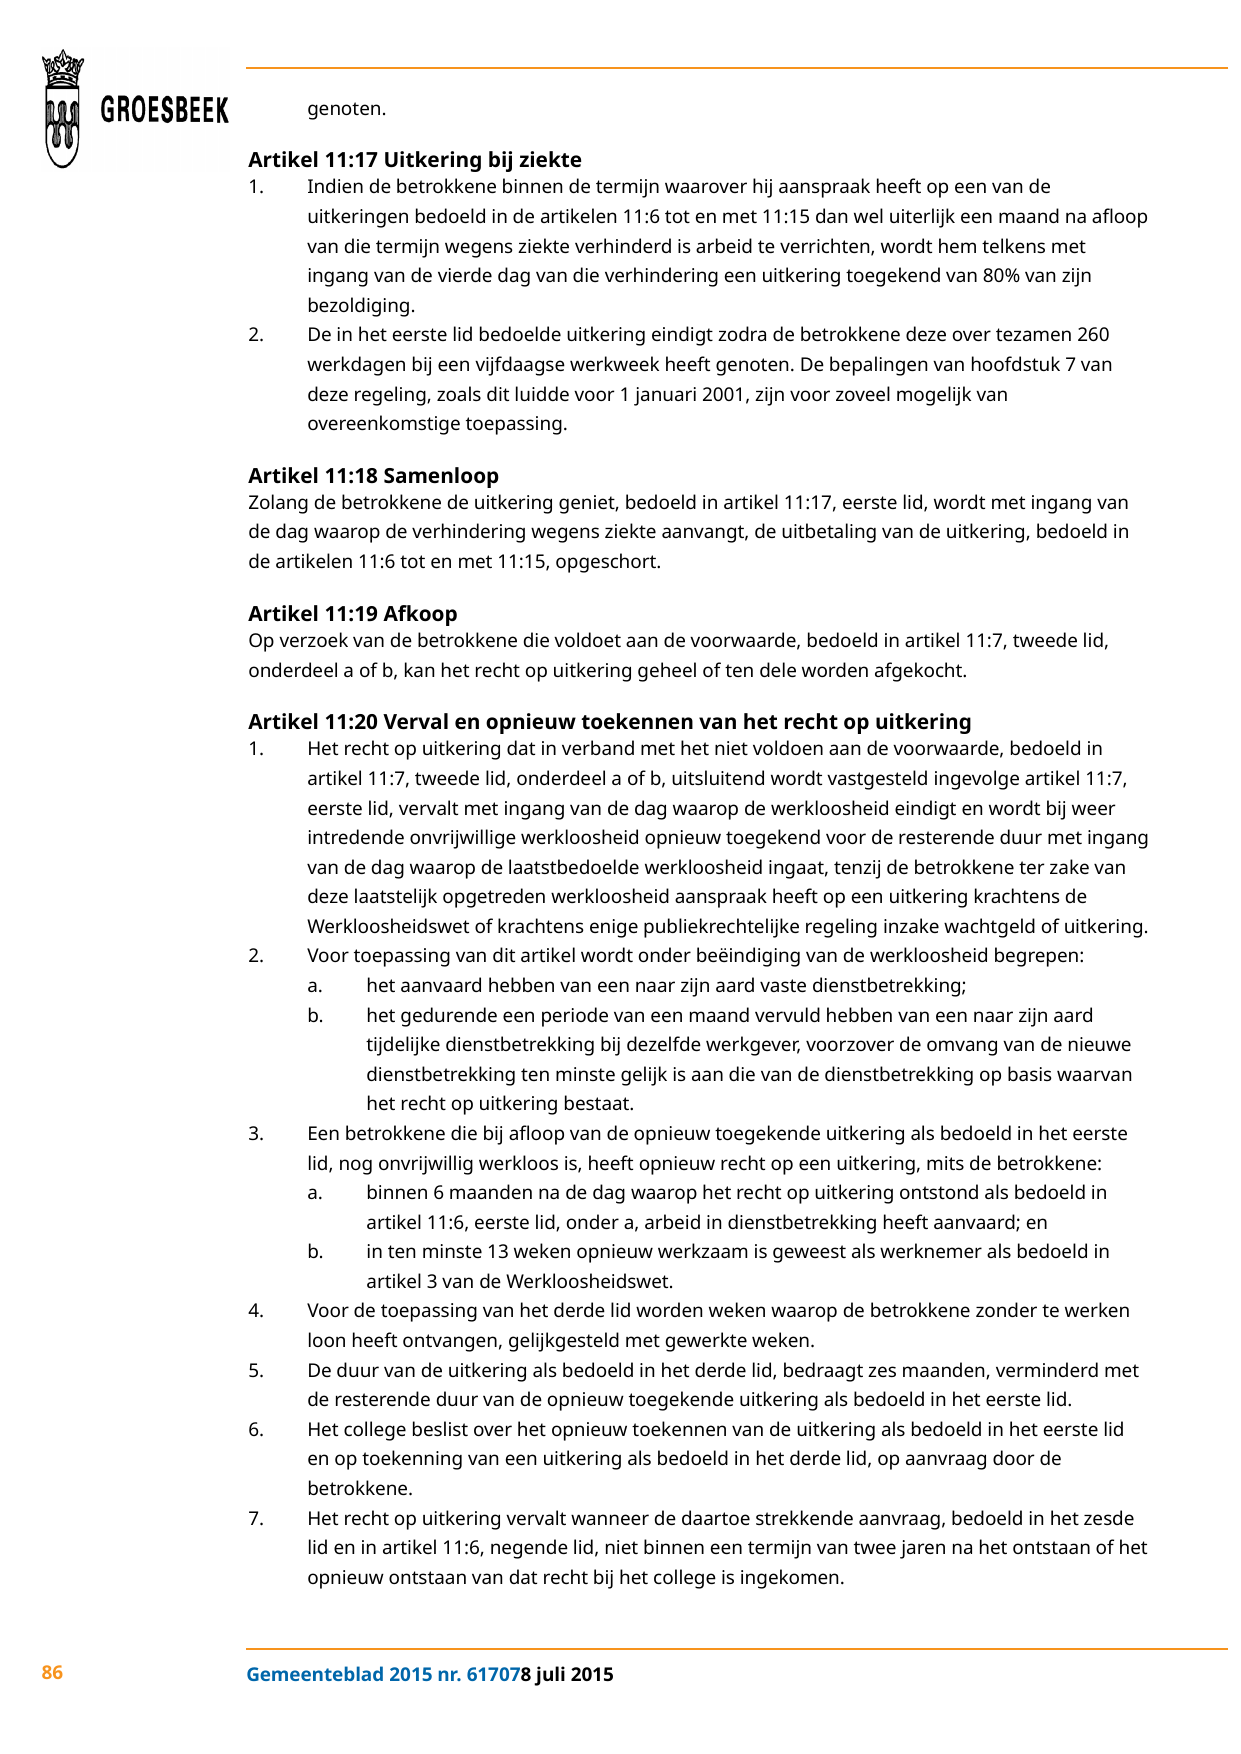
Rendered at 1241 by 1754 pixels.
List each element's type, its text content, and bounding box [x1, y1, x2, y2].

picture [41, 47, 231, 172]
list het gedurende een periode van een maand vervuld hebben van een naar zijn aard tijdelijke dienstbetrekking bij dezelfde werkgever, voorzover de omvang van de nieuwe dienstbetrekking ten minste gelijk is aan die van de dienstbetrekking op basis waarvan het recht op uitkering bestaat. [307, 1002, 1152, 1116]
text Artikel 11:18 Samenloop [248, 461, 1152, 489]
list Voor de toepassing van het derde lid worden weken waarop de betrokkene zonder te werken loon heeft ontvangen, gelijkgesteld met gewerkte weken. [248, 1298, 1152, 1353]
text Artikel 11:17 Uitkering bij ziekte [248, 145, 1152, 174]
list De in het eerste lid bedoelde uitkering eindigt zodra de betrokkene deze over tezamen 260 werkdagen bij een vijfdaagse werkweek heeft genoten. De bepalingen van hoofdstuk 7 van deze regeling, zoals dit luidde voor 1 januari 2001, zijn voor zoveel mogelijk van overeenkomstige toepassing. [248, 322, 1152, 436]
list binnen 6 maanden na de dag waarop het recht op uitkering ontstond als bedoeld in artikel 11:6, eerste lid, onder a, arbeid in dienstbetrekking heeft aanvaard; en [307, 1179, 1152, 1235]
list in ten minste 13 weken opnieuw werkzaam is geweest als werknemer als bedoeld in artikel 3 van de Werkloosheidswet. [307, 1238, 1152, 1294]
text Op verzoek van de betrokkene die voldoet aan de voorwaarde, bedoeld in artikel 11:7, tweede lid, onderdeel a of b, kan het recht op uitkering geheel of ten dele worden afgekocht. [248, 627, 1152, 682]
list genoten. [248, 95, 1152, 121]
list Het recht op uitkering dat in verband met het niet voldoen aan de voorwaarde, bedoeld in artikel 11:7, tweede lid, onderdeel a of b, uitsluitend wordt vastgesteld ingevolge artikel 11:7, eerste lid, vervalt met ingang van de dag waarop de werkloosheid eindigt en wordt bij weer intredende onvrijwillige werkloosheid opnieuw toegekend voor de resterende duur met ingang van de dag waarop de laatstbedoelde werkloosheid ingaat, tenzij de betrokkene ter zake van deze laatstelijk opgetreden werkloosheid aanspraak heeft op een uitkering krachtens de Werkloosheidswet of krachtens enige publiekrechtelijke regeling inzake wachtgeld of uitkering. [248, 736, 1152, 939]
list Indien de betrokkene binnen de termijn waarover hij aanspraak heeft op een van de uitkeringen bedoeld in de artikelen 11:6 tot en met 11:15 dan wel uiterlijk een maand na afloop van die termijn wegens ziekte verhinderd is arbeid te verrichten, wordt hem telkens met ingang van de vierde dag van die verhindering een uitkering toegekend van 80% van zijn bezoldiging. [248, 174, 1152, 318]
list het aanvaard hebben van een naar zijn aard vaste dienstbetrekking; [307, 972, 1152, 998]
text Artikel 11:20 Verval en opnieuw toekennen van het recht op uitkering [248, 707, 1152, 736]
list Voor toepassing van dit artikel wordt onder beëindiging van de werkloosheid begrepen: [248, 943, 1152, 968]
list Een betrokkene die bij afloop van de opnieuw toegekende uitkering als bedoeld in het eerste lid, nog onvrijwillig werkloos is, heeft opnieuw recht op een uitkering, mits de betrokkene: [248, 1120, 1152, 1176]
list De duur van de uitkering als bedoeld in het derde lid, bedraagt zes maanden, verminderd met de resterende duur van de opnieuw toegekende uitkering als bedoeld in het eerste lid. [248, 1357, 1152, 1412]
text Zolang de betrokkene de uitkering geniet, bedoeld in artikel 11:17, eerste lid, wordt met ingang van de dag waarop de verhindering wegens ziekte aanvangt, de uitbetaling van de uitkering, bedoeld in de artikelen 11:6 tot en met 11:15, opgeschort. [248, 489, 1152, 574]
list Het college beslist over het opnieuw toekennen van de uitkering als bedoeld in het eerste lid en op toekenning van een uitkering als bedoeld in het derde lid, op aanvraag door de betrokkene. [248, 1416, 1152, 1501]
list Het recht op uitkering vervalt wanneer de daartoe strekkende aanvraag, bedoeld in het zesde lid en in artikel 11:6, negende lid, niet binnen een termijn van twee jaren na het ontstaan of het opnieuw ontstaan van dat recht bij het college is ingekomen. [248, 1505, 1152, 1590]
text Artikel 11:19 Afkoop [248, 599, 1152, 627]
